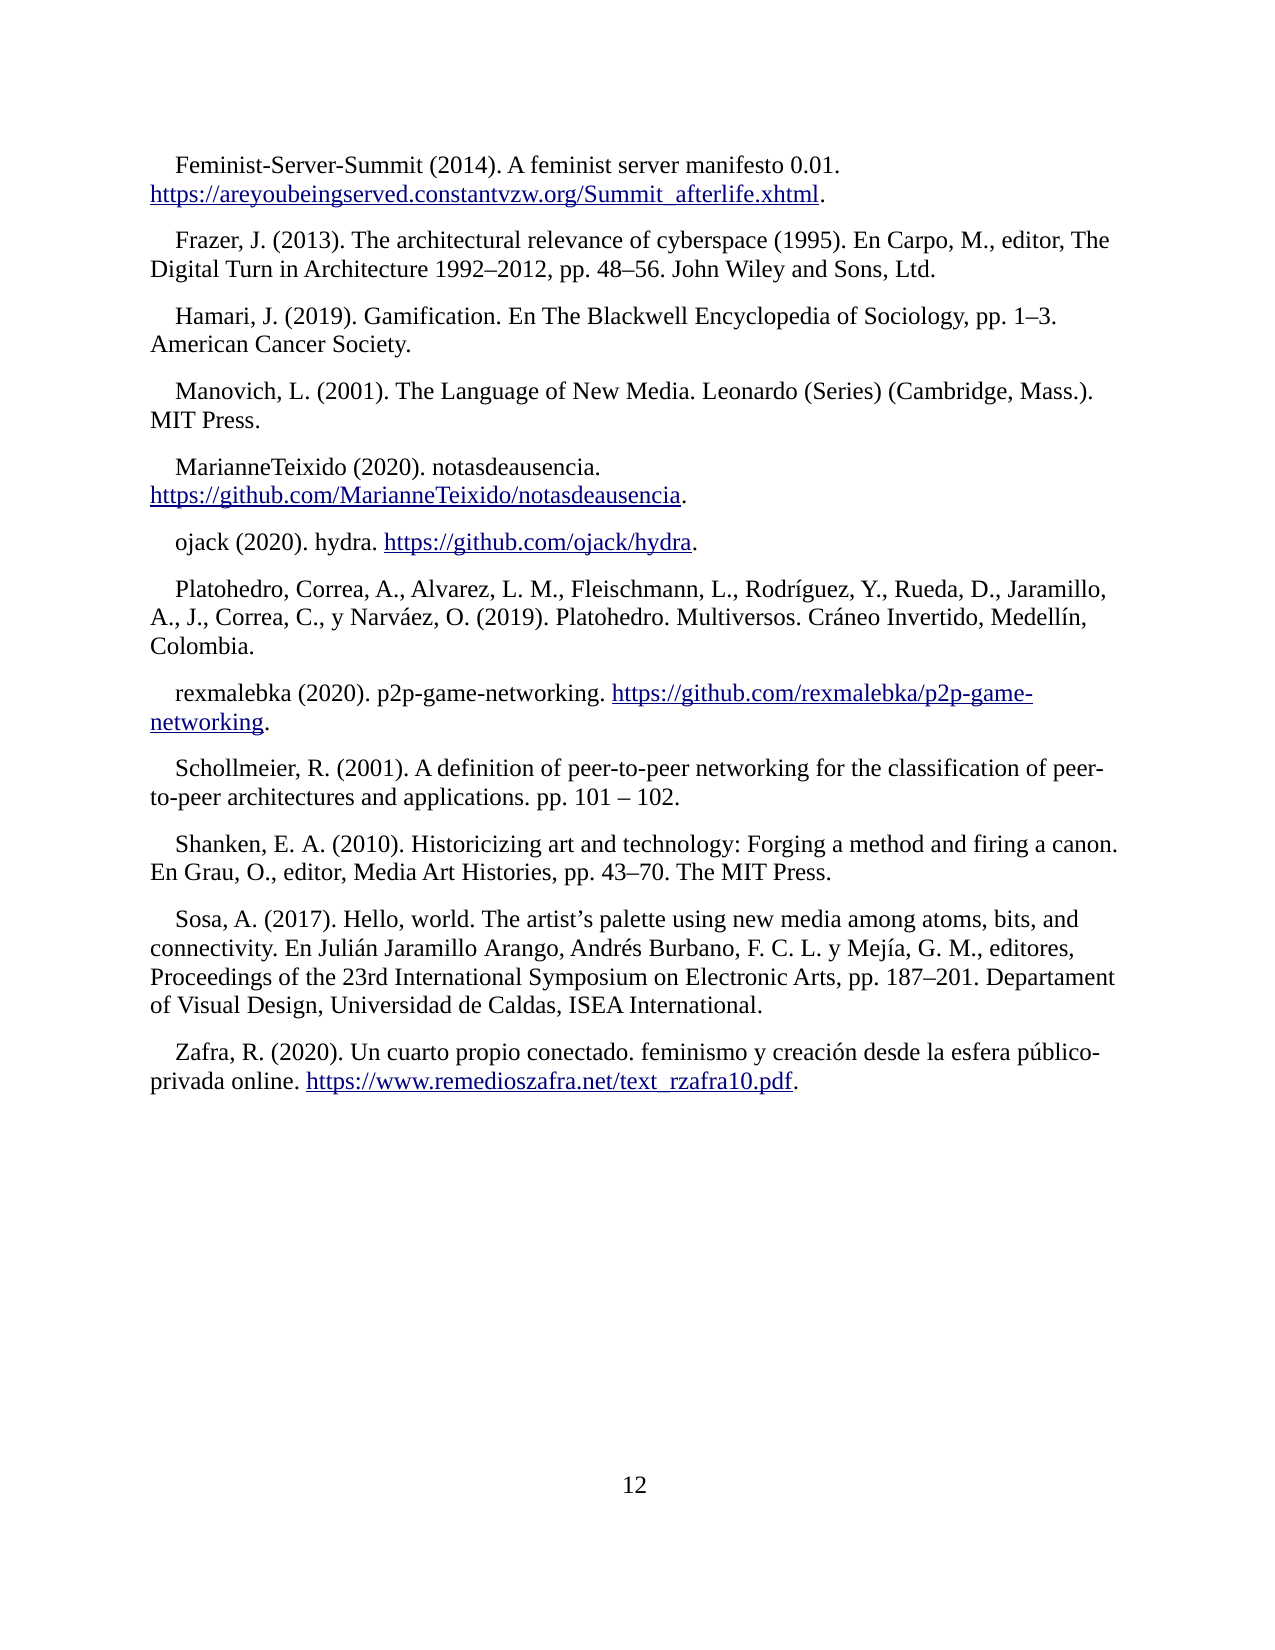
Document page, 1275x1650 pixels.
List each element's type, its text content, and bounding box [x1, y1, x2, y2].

text Sosa, A. (2017). Hello, world. The artist’s palette using new media among atoms, bits, and connectivity. En Julián Jaramillo Arango, Andrés Burbano, F. C. L. y Mejía, G. M., editores, Proceedings of the 23rd International Symposium on Electronic Arts, pp. 187–201. Departament of Visual Design, Universidad de Caldas, ISEA International. [150, 904, 1125, 1019]
text Frazer, J. (2013). The architectural relevance of cyberspace (1995). En Carpo, M., editor, The Digital Turn in Architecture 1992–2012, pp. 48–56. John Wiley and Sons, Ltd. [150, 225, 1125, 283]
text rexmalebka (2020). p2p-game-networking. https://github.com/rexmalebka/p2p-game-networking. [150, 678, 1125, 735]
text Zafra, R. (2020). Un cuarto propio conectado. feminismo y creación desde la esfera público-privada online. https://www.remedioszafra.net/text_rzafra10.pdf. [150, 1037, 1125, 1094]
text ojack (2020). hydra. https://github.com/ojack/hydra. [150, 527, 1125, 556]
text Manovich, L. (2001). The Language of New Media. Leonardo (Series) (Cambridge, Mass.). MIT Press. [150, 376, 1125, 434]
text Platohedro, Correa, A., Alvarez, L. M., Fleischmann, L., Rodríguez, Y., Rueda, D., Jaramillo, A., J., Correa, C., y Narváez, O. (2019). Platohedro. Multiversos. Cráneo Invertido, Medellín, Colombia. [150, 574, 1125, 660]
text Shanken, E. A. (2010). Historicizing art and technology: Forging a method and firing a canon. En Grau, O., editor, Media Art Histories, pp. 43–70. The MIT Press. [150, 829, 1125, 886]
text Schollmeier, R. (2001). A definition of peer-to-peer networking for the classification of peer-to-peer architectures and applications. pp. 101 – 102. [150, 753, 1125, 811]
text Feminist-Server-Summit (2014). A feminist server manifesto 0.01. https://areyoubeingserved.constantvzw.org/Summit_afterlife.xhtml. [150, 150, 1125, 207]
text Hamari, J. (2019). Gamification. En The Blackwell Encyclopedia of Sociology, pp. 1–3. American Cancer Society. [150, 301, 1125, 358]
text MarianneTeixido (2020). notasdeausencia. https://github.com/MarianneTeixido/notasdeausencia. [150, 452, 1125, 509]
